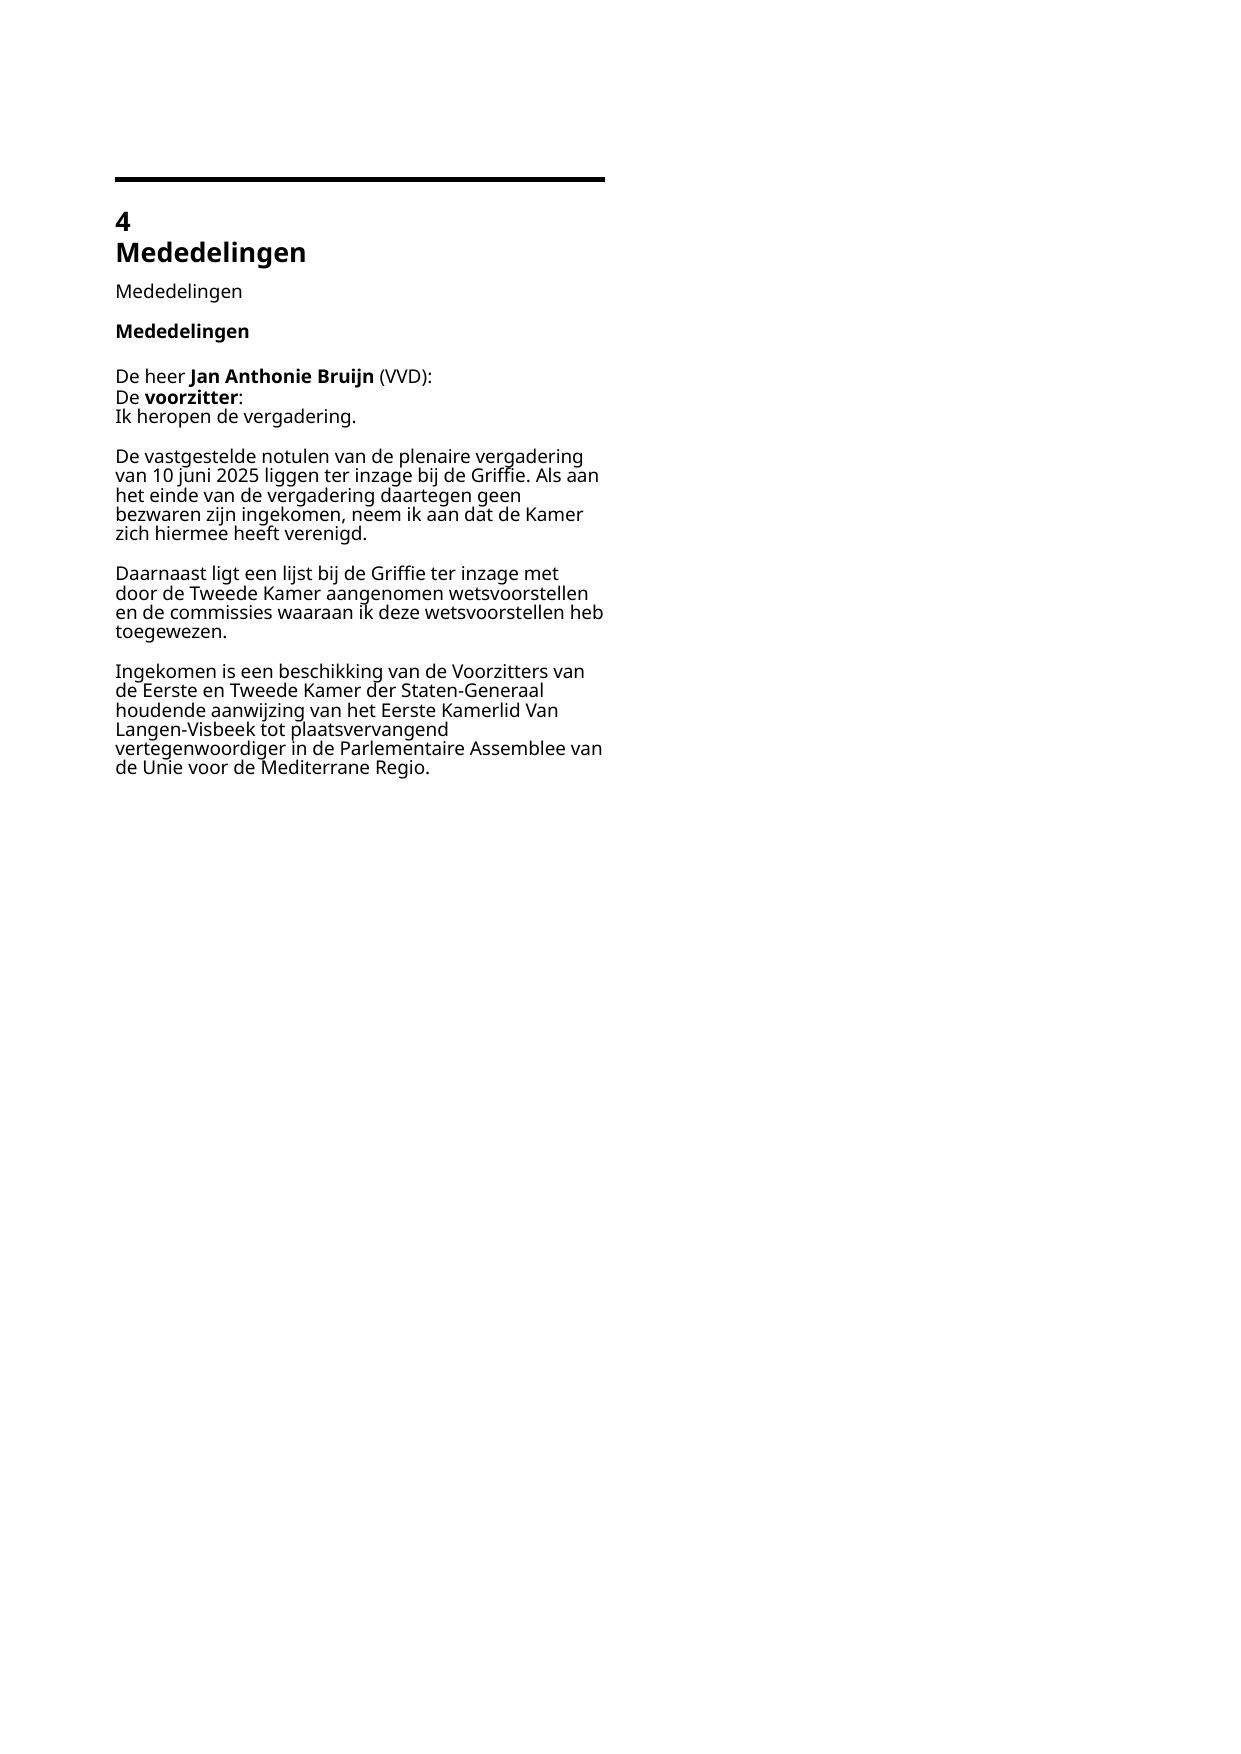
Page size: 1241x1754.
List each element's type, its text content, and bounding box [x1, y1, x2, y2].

text Ik heropen de vergadering. [115, 408, 605, 427]
text Mededelingen [115, 283, 605, 302]
text De voorzitter: [115, 389, 605, 408]
text Ingekomen is een beschikking van de Voorzitters van de Eerste en Tweede Kamer der Staten-Generaal houdende aanwijzing van het Eerste Kamerlid Van Langen-Visbeek tot plaatsvervangend vertegenwoordiger in de Parlementaire Assemblee van de Unie voor de Mediterrane Regio. [115, 663, 605, 779]
text Mededelingen [115, 239, 605, 283]
text De vastgestelde notulen van de plenaire vergadering van 10 juni 2025 liggen ter inzage bij de Griffie. Als aan het einde van de vergadering daartegen geen bezwaren zijn ingekomen, neem ik aan dat de Kamer zich hiermee heeft verenigd. [115, 448, 605, 544]
text Daarnaast ligt een lijst bij de Griffie ter inzage met door de Tweede Kamer aangenomen wetsvoorstellen en de commissies waaraan ik deze wetsvoorstellen heb toegewezen. [115, 565, 605, 642]
text 4 [115, 203, 605, 239]
text Mededelingen [115, 323, 605, 342]
text De heer Jan Anthonie Bruijn (VVD): [115, 363, 605, 389]
